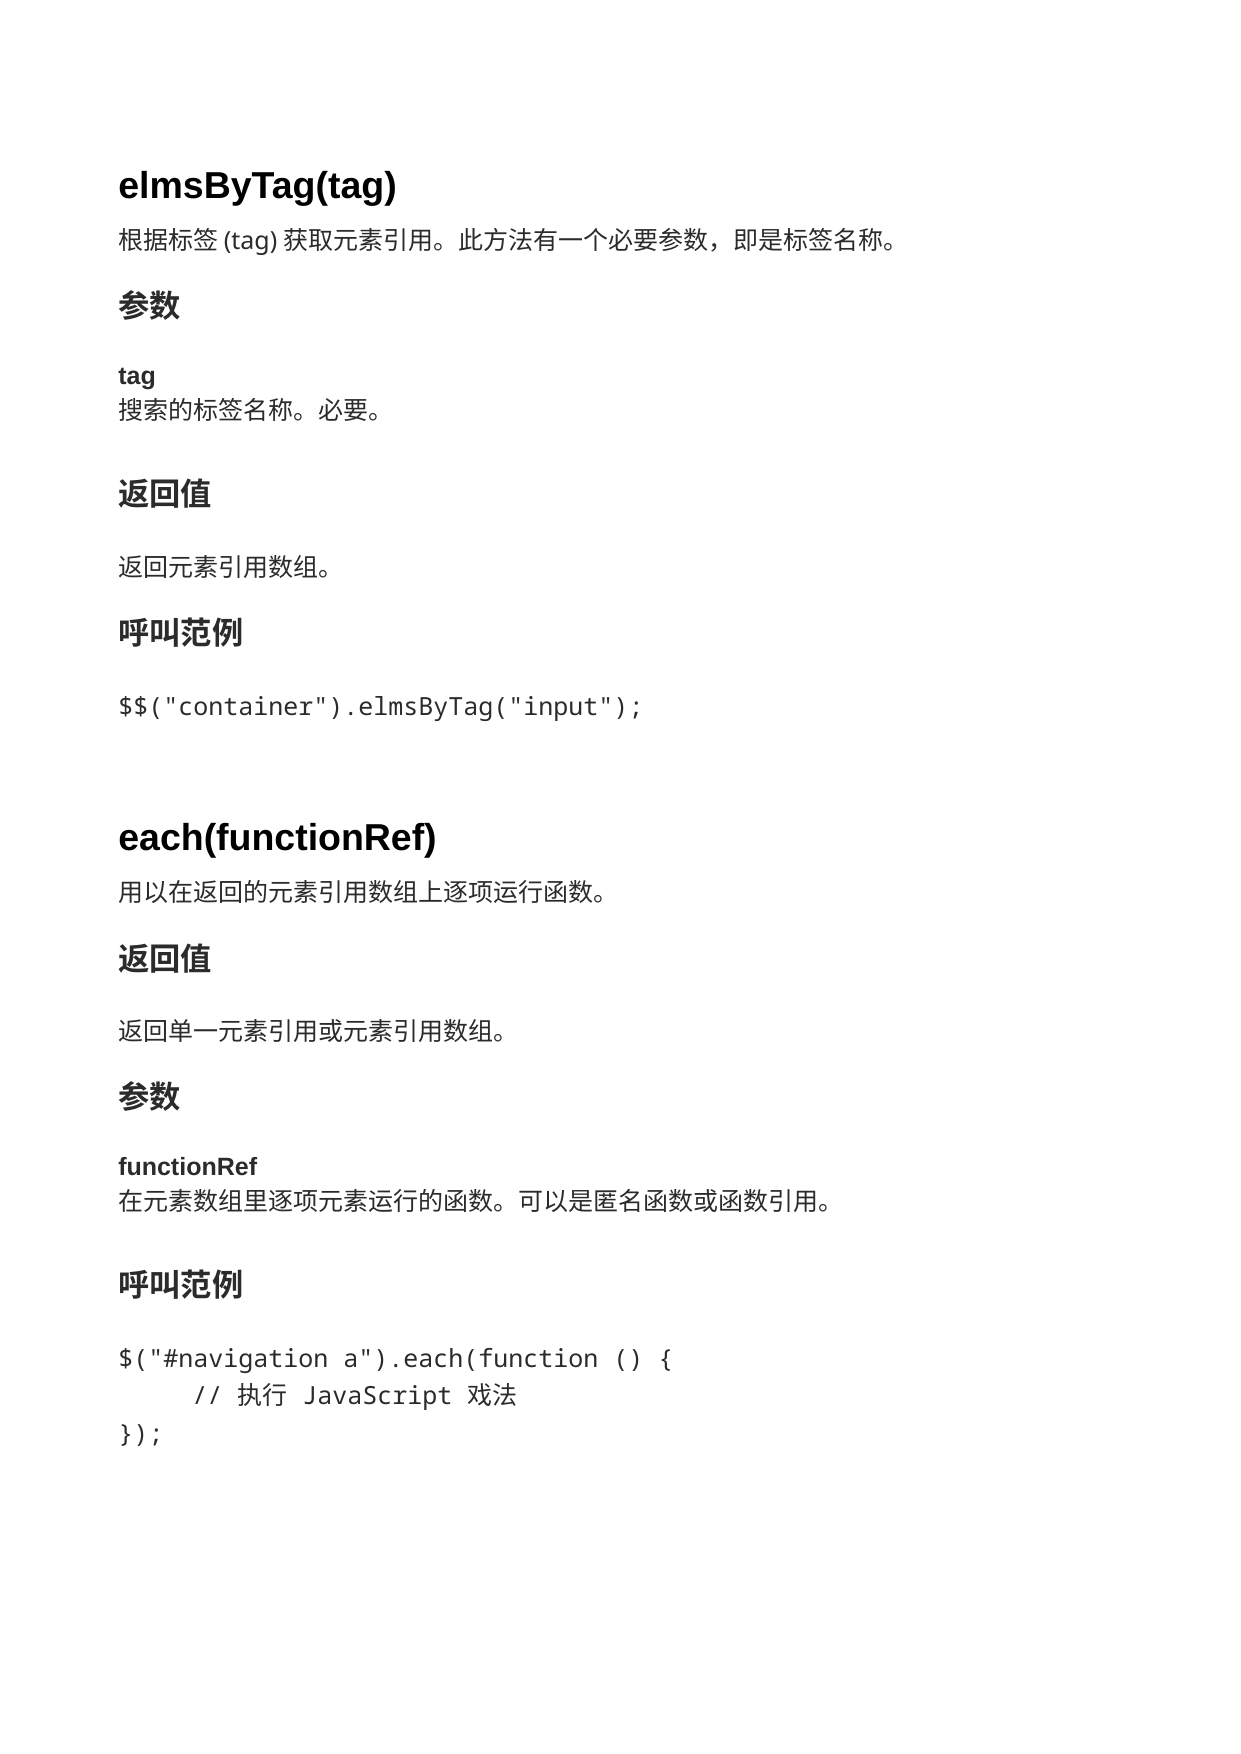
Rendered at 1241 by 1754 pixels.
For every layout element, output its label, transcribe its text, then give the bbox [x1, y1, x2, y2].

text $$("container").elmsByTag("input"); [118, 685, 1122, 722]
subtitle elmsByTag(tag) [118, 118, 1122, 207]
text 呼叫范例 [118, 608, 1122, 654]
text tag [118, 352, 1122, 389]
text $("#navigation a").each(function () { // 执行 JavaScript 戏法 }); [118, 1337, 1122, 1449]
text 根据标签 (tag) 获取元素引用。此方法有一个必要参数，即是标签名称。 [118, 219, 1122, 257]
text 返回值 [118, 934, 1122, 979]
text 返回值 [118, 427, 1122, 515]
subtitle each(functionRef) [118, 772, 1122, 859]
text functionRef [118, 1143, 1122, 1180]
text 用以在返回的元素引用数组上逐项运行函数。 [118, 871, 1122, 909]
text 返回单一元素引用或元素引用数组。 [118, 1010, 1122, 1048]
text 搜索的标签名称。必要。 [118, 389, 1122, 427]
text 参数 [118, 282, 1122, 327]
text 参数 [118, 1073, 1122, 1118]
text 呼叫范例 [118, 1218, 1122, 1306]
text 返回元素引用数组。 [118, 546, 1122, 583]
text 在元素数组里逐项元素运行的函数。可以是匿名函数或函数引用。 [118, 1180, 1122, 1218]
